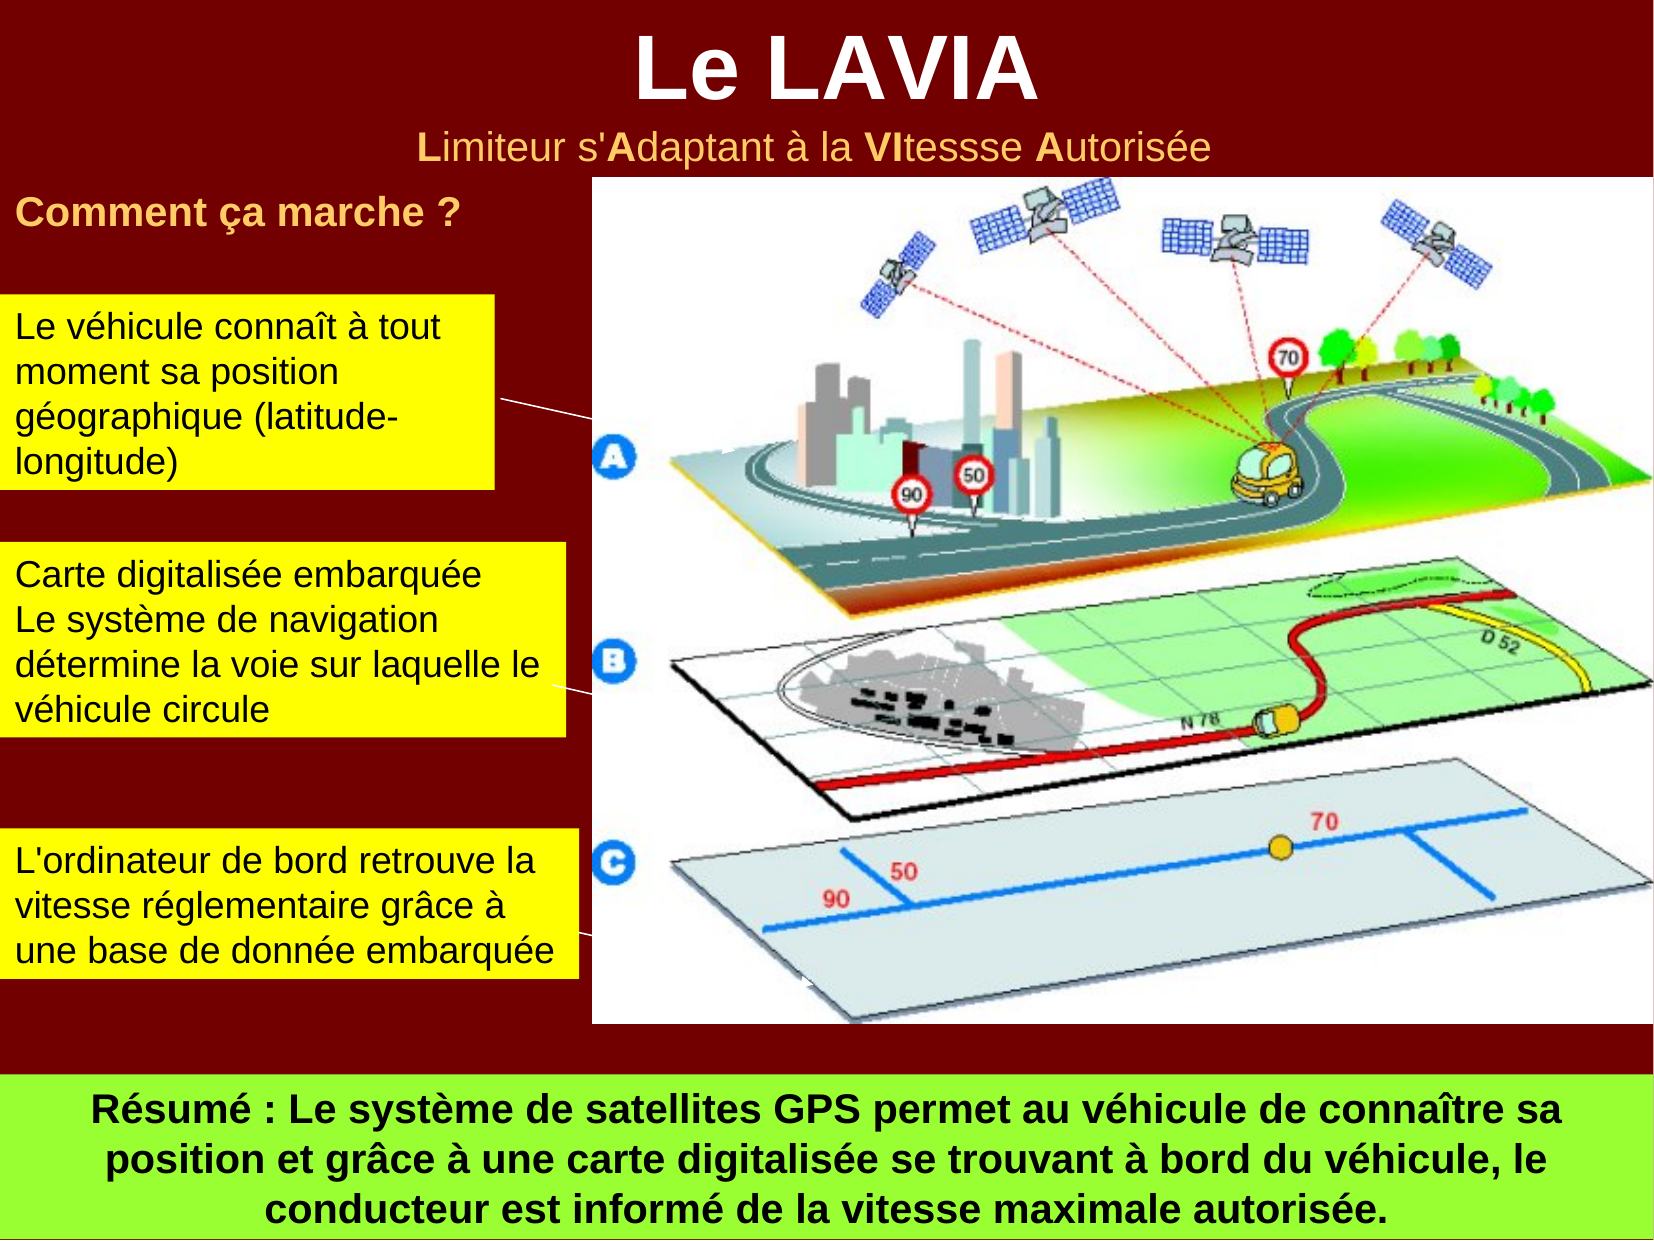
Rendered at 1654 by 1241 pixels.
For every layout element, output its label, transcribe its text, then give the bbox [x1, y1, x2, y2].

picture [592, 177, 1654, 1024]
text_box Résumé : Le système de satellites GPS permet au véhicule de connaître sa position et grâce à une carte digitalisée se trouvant à bord du véhicule, le conducteur est informé de la vitesse maximale autorisée. [0, 1074, 1654, 1240]
text_box Comment ça marche ? [0, 177, 580, 243]
text_box Le véhicule connaît à tout moment sa position géographique (latitude-longitude) [0, 294, 495, 490]
text_box Limiteur s'Adaptant à la VItessse Autorisée [357, 112, 1283, 178]
text_box Le LAVIA [0, 0, 1654, 126]
text_box Carte digitalisée embarquée Le système de navigation détermine la voie sur laquelle le véhicule circule [0, 541, 567, 738]
text_box L'ordinateur de bord retrouve la vitesse réglementaire grâce à une base de donnée embarquée [0, 828, 580, 979]
